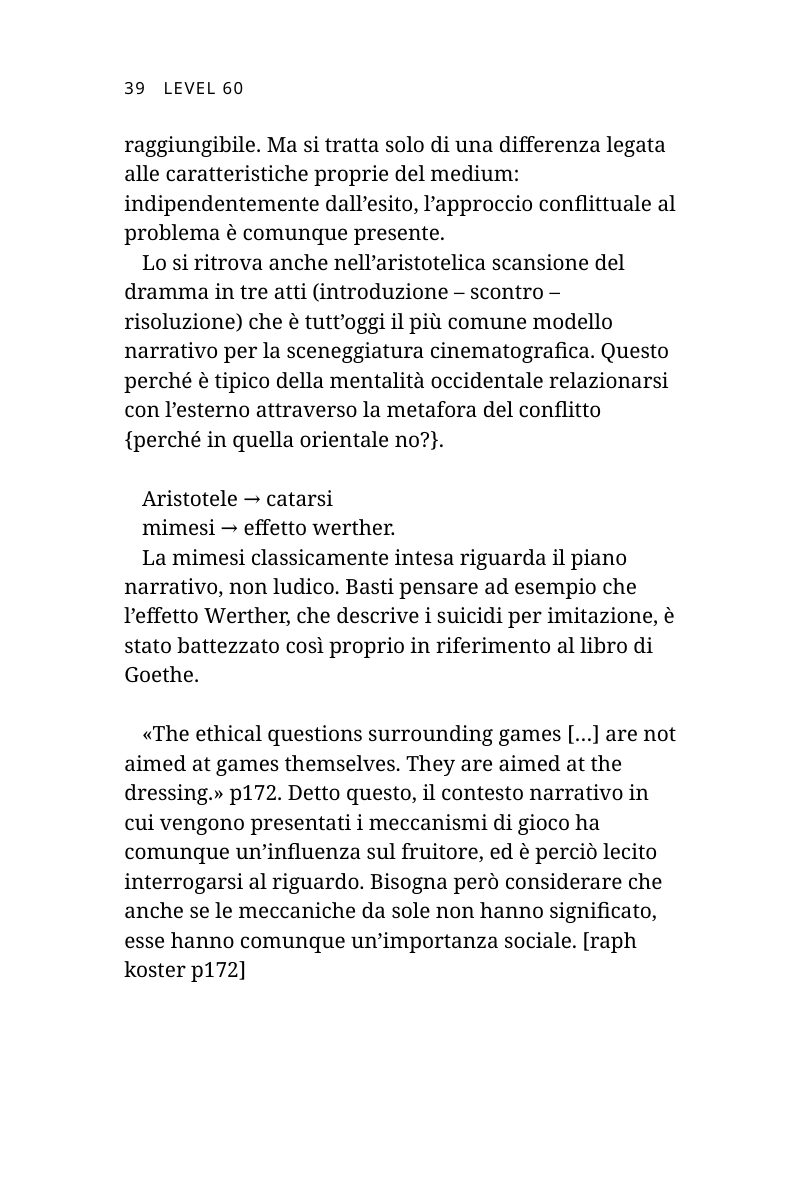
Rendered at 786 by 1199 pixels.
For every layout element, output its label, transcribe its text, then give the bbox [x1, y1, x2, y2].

text La mimesi classicamente intesa riguarda il piano narrativo, non ludico. Basti pensare ad esempio che l’effetto Werther, che descrive i suicidi per imitazione, è stato battezzato così proprio in riferimento al libro di Goethe. [124, 542, 679, 689]
text mimesi → effetto werther. [124, 512, 679, 542]
text raggiungibile. Ma si tratta solo di una differenza legata alle caratteristiche proprie del medium: indipendentemente dall’esito, l’approccio conflittuale al problema è comunque presente. [124, 129, 679, 247]
text «The ethical questions surrounding games […] are not aimed at games themselves. They are aimed at the dressing.» p172. Detto questo, il contesto narrativo in cui vengono presentati i meccanismi di gioco ha comunque un’influenza sul fruitore, ed è perciò lecito interrogarsi al riguardo. Bisogna però considerare che anche se le meccaniche da sole non hanno significato, esse hanno comunque un’importanza sociale. [raph koster p172] [124, 718, 679, 984]
text Aristotele → catarsi [124, 483, 679, 512]
text Lo si ritrova anche nell’aristotelica scansione del dramma in tre atti (introduzione – scontro – risoluzione) che è tutt’oggi il più comune modello narrativo per la sceneggiatura cinematografica. Questo perché è tipico della mentalità occidentale relazionarsi con l’esterno attraverso la metafora del conflitto {perché in quella orientale no?}. [124, 247, 679, 453]
